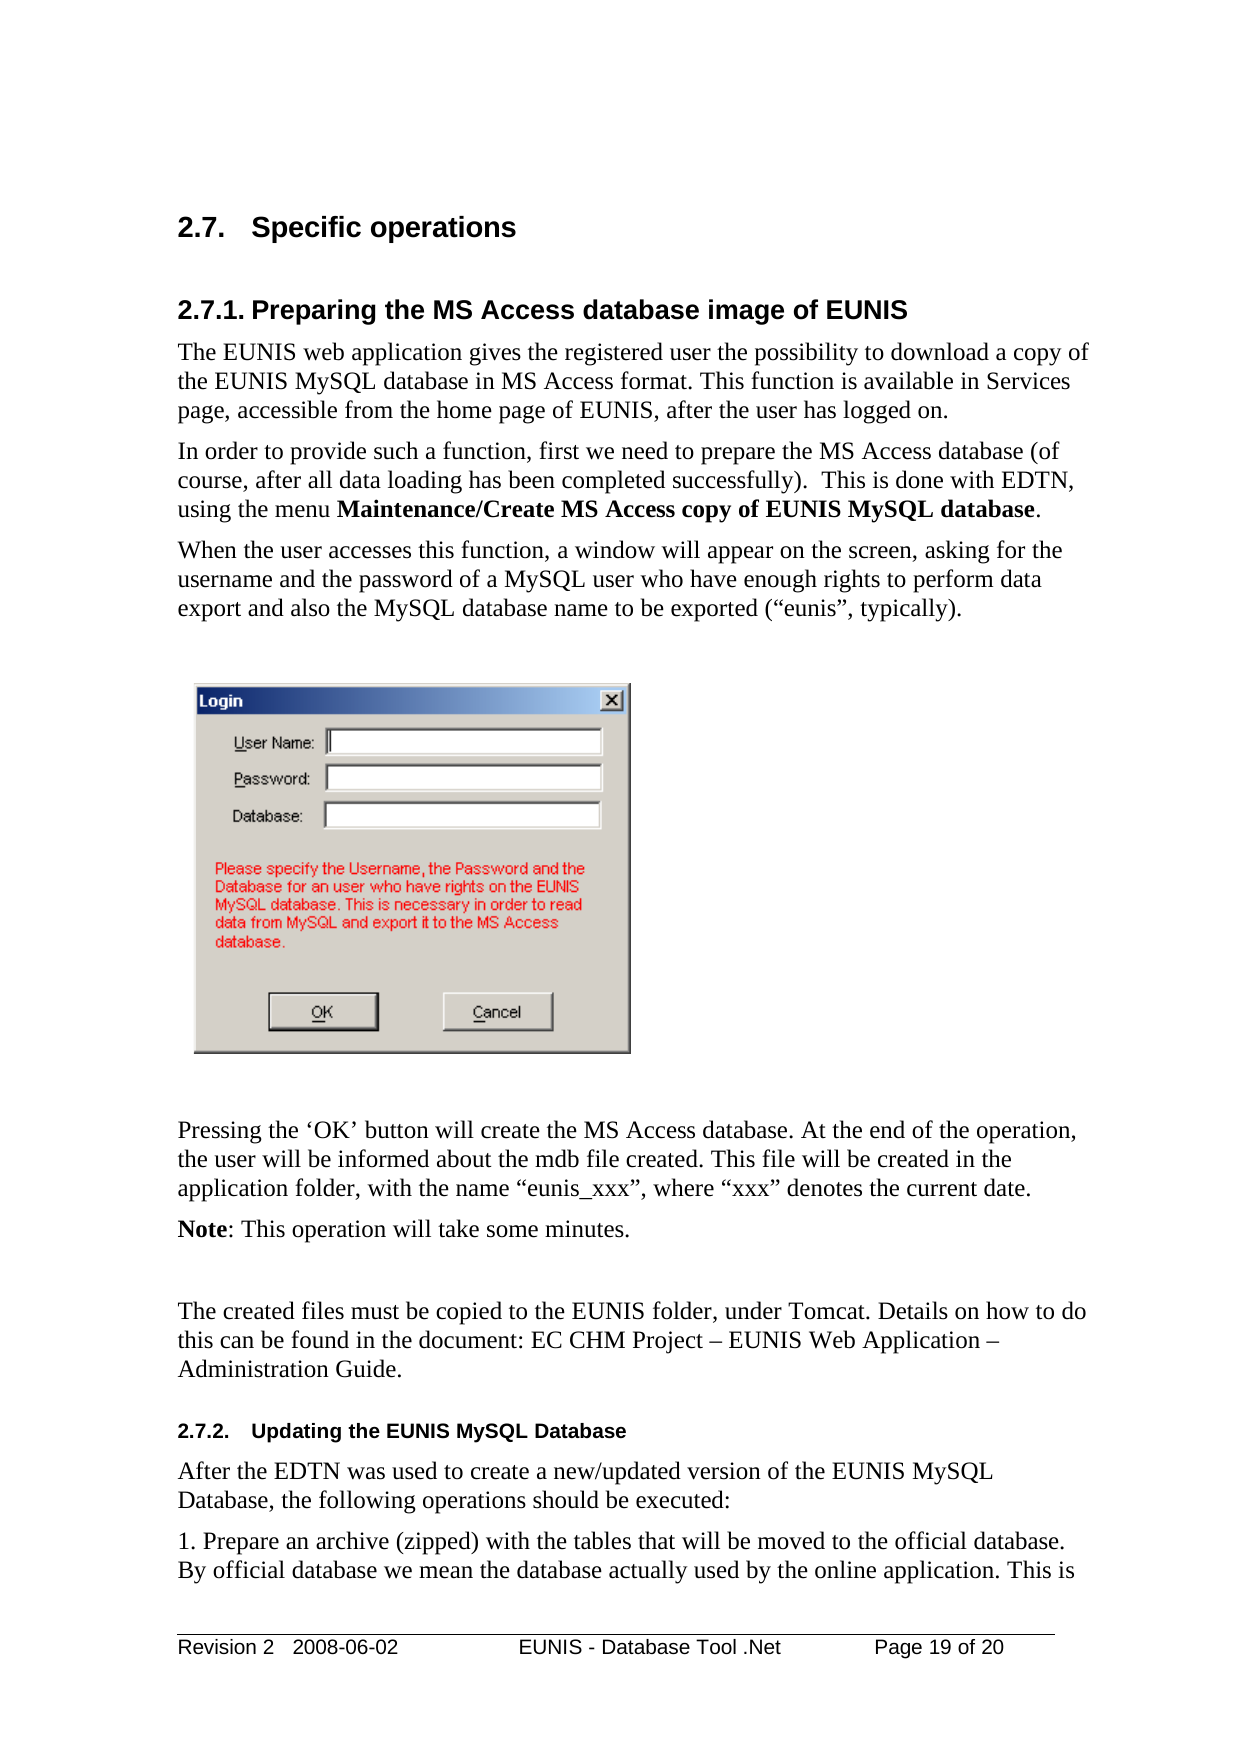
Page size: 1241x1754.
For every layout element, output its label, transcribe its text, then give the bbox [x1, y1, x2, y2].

text The created files must be copied to the EUNIS folder, under Tomcat. Details on how to do this can be found in the document: EC CHM Project – EUNIS Web Application – Administration Guide. [177, 1296, 1092, 1383]
subtitle Preparing the MS Access database image of EUNIS [177, 293, 1092, 324]
text Pressing the ‘OK’ button will create the MS Access database. At the end of the operation, the user will be informed about the mdb file created. This file will be created in the application folder, with the name “eunis_xxx”, where “xxx” denotes the current date. [177, 1115, 1092, 1202]
text When the user accesses this function, a window will appear on the screen, asking for the username and the password of a MySQL user who have enough rights to perform data export and also the MySQL database name to be exported (“eunis”, typically). [177, 535, 1092, 622]
text In order to provide such a function, first we need to prepare the MS Access database (of course, after all data loading has been completed successfully). This is done with EDTN, using the menu Maintenance/Create MS Access copy of EUNIS MySQL database. [177, 436, 1092, 523]
picture [193, 683, 631, 1054]
text Note: This operation will take some minutes. [177, 1214, 1092, 1243]
subtitle Updating the EUNIS MySQL Database [177, 1419, 1092, 1443]
text The EUNIS web application gives the registered user the possibility to download a copy of the EUNIS MySQL database in MS Access format. This function is available in Services page, accessible from the home page of EUNIS, after the user has logged on. [177, 337, 1092, 424]
text After the EDTN was used to create a new/updated version of the EUNIS MySQL Database, the following operations should be executed: [177, 1456, 1092, 1514]
text 1. Prepare an archive (zipped) with the tables that will be moved to the official database. By official database we mean the database actually used by the online application. This is [177, 1526, 1092, 1584]
subtitle Specific operations [177, 210, 1092, 244]
